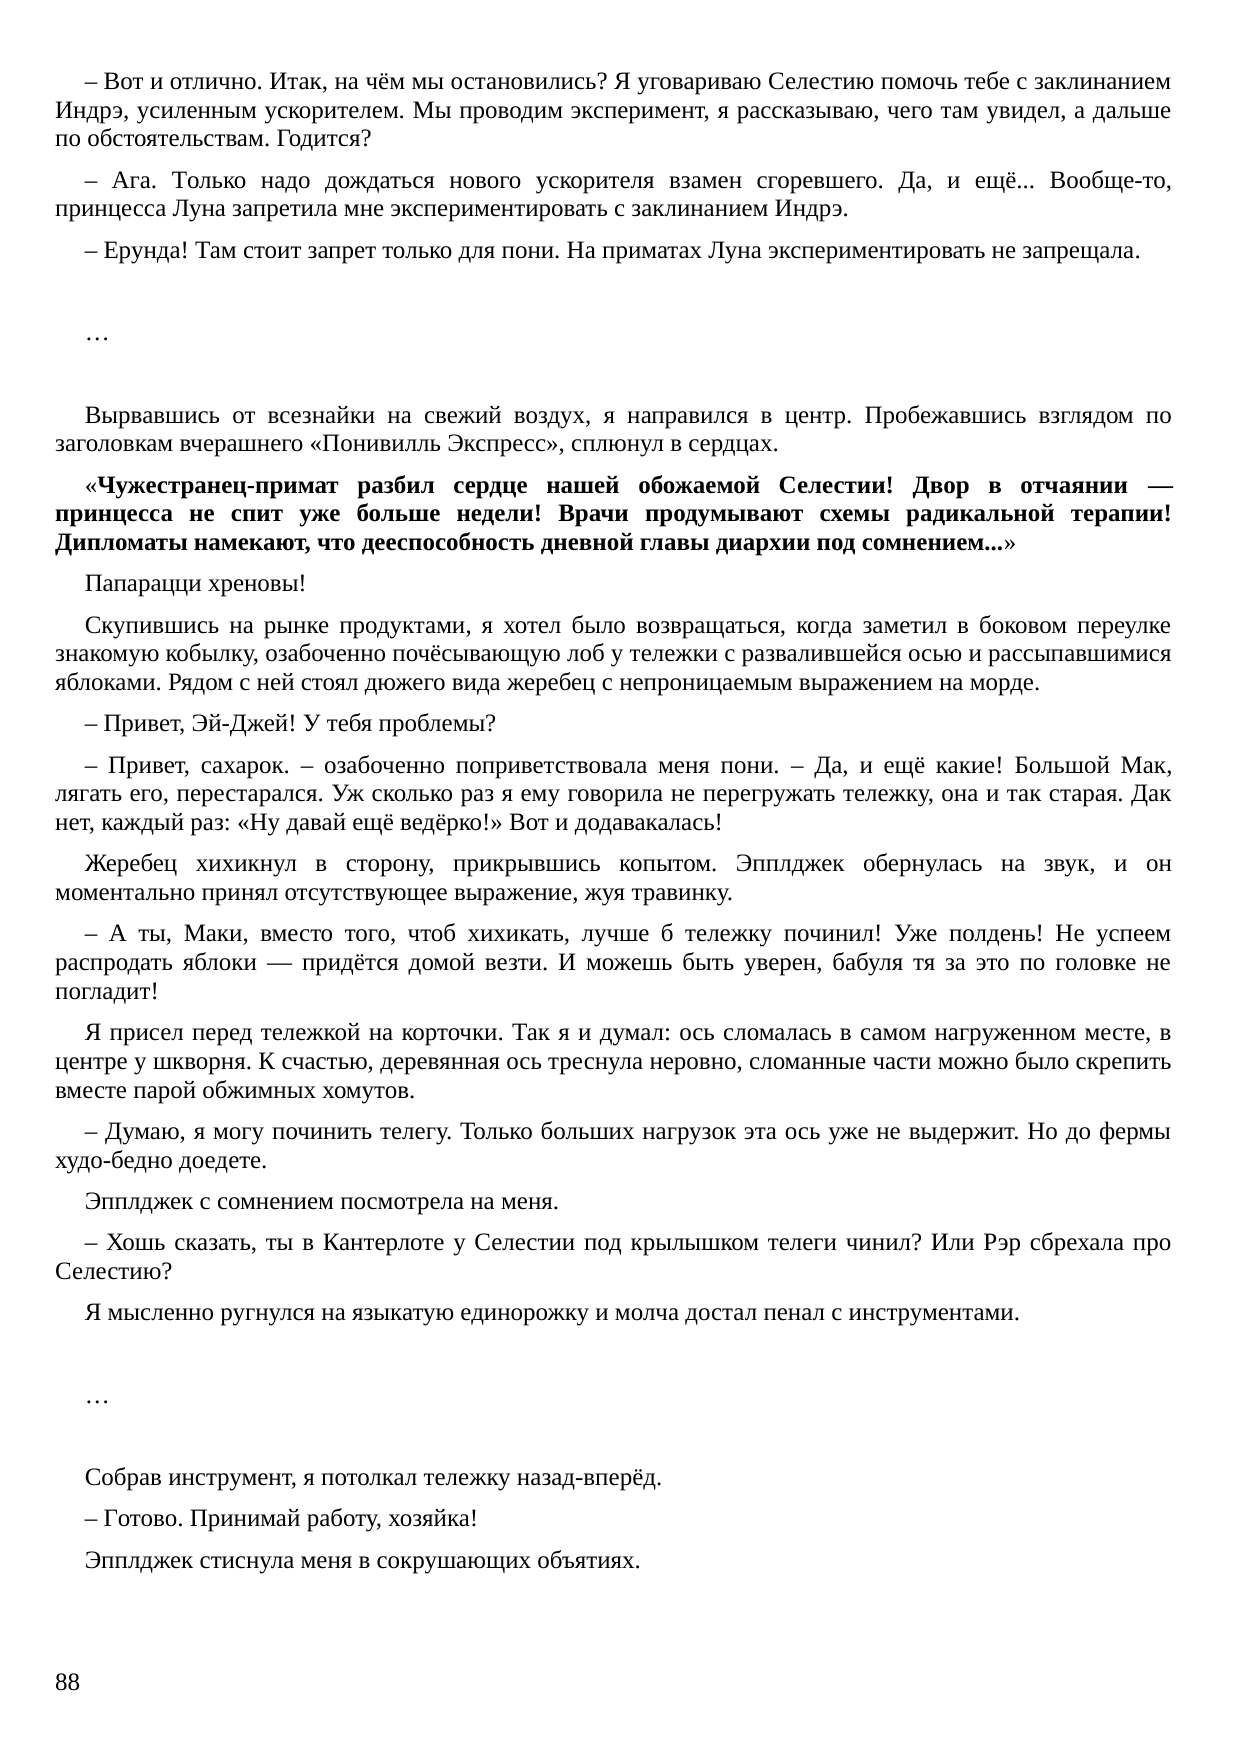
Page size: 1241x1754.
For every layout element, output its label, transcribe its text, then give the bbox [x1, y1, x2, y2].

text – Готово. Принимай работу, хозяйка! [55, 1503, 1173, 1532]
text – Думаю, я могу починить телегу. Только больших нагрузок эта ось уже не выдержит. Но до фермы худо-бедно доедете. [55, 1116, 1173, 1173]
text Я мысленно ругнулся на языкатую единорожку и молча достал пенал с инструментами. [55, 1297, 1173, 1326]
text … [55, 1380, 1173, 1408]
text … [55, 317, 1173, 346]
text Эпплджек стиснула меня в сокрушающих объятиях. [55, 1545, 1173, 1573]
text Эпплджек с сомнением посмотрела на меня. [55, 1186, 1173, 1215]
text – Ерунда! Там стоит запрет только для пони. На приматах Луна экспериментировать не запрещала. [55, 235, 1173, 263]
text Я присел перед тележкой на корточки. Так я и думал: ось сломалась в самом нагруженном месте, в центре у шкворня. К счастью, деревянная ось треснула неровно, сломанные части можно было скрепить вместе парой обжимных хомутов. [55, 1017, 1173, 1103]
text – Привет, сахарок. – озабоченно поприветствовала меня пони. – Да, и ещё какие! Большой Мак, лягать его, перестарался. Уж сколько раз я ему говорила не перегружать тележку, она и так старая. Дак нет, каждый раз: «Ну давай ещё ведёрко!» Вот и додавакалась! [55, 750, 1173, 836]
text Жеребец хихикнул в сторону, прикрывшись копытом. Эпплджек обернулась на звук, и он моментально принял отсутствующее выражение, жуя травинку. [55, 848, 1173, 906]
text Скупившись на рынке продуктами, я хотел было возвращаться, когда заметил в боковом переулке знакомую кобылку, озабоченно почёсывающую лоб у тележки с развалившейся осью и рассыпавшимися яблоками. Рядом с ней стоял дюжего вида жеребец с непроницаемым выражением на морде. [55, 610, 1173, 696]
text Папарацци хреновы! [55, 568, 1173, 597]
text Собрав инструмент, я потолкал тележку назад-вперёд. [55, 1462, 1173, 1491]
text – Привет, Эй-Джей! У тебя проблемы? [55, 708, 1173, 737]
text – Вот и отлично. Итак, на чём мы остановились? Я уговариваю Селестию помочь тебе с заклинанием Индрэ, усиленным ускорителем. Мы проводим эксперимент, я рассказываю, чего там увидел, а дальше по обстоятельствам. Годится? [55, 66, 1173, 152]
text – А ты, Маки, вместо того, чтоб хихикать, лучше б тележку починил! Уже полдень! Не успеем распродать яблоки — придётся домой везти. И можешь быть уверен, бабуля тя за это по головке не погладит! [55, 918, 1173, 1005]
text – Хошь сказать, ты в Кантерлоте у Селестии под крылышком телеги чинил? Или Рэр сбрехала про Селестию? [55, 1227, 1173, 1285]
text – Ага. Только надо дождаться нового ускорителя взамен сгоревшего. Да, и ещё... Вообще-то, принцесса Луна запретила мне экспериментировать с заклинанием Индрэ. [55, 165, 1173, 222]
text «Чужестранец-примат разбил сердце нашей обожаемой Селестии! Двор в отчаянии — принцесса не спит уже больше недели! Врачи продумывают схемы радикальной терапии! Дипломаты намекают, что дееспособность дневной главы диархии под сомнением...» [55, 470, 1173, 556]
text Вырвавшись от всезнайки на свежий воздух, я направился в центр. Пробежавшись взглядом по заголовкам вчерашнего «Понивилль Экспресс», сплюнул в сердцах. [55, 400, 1173, 457]
